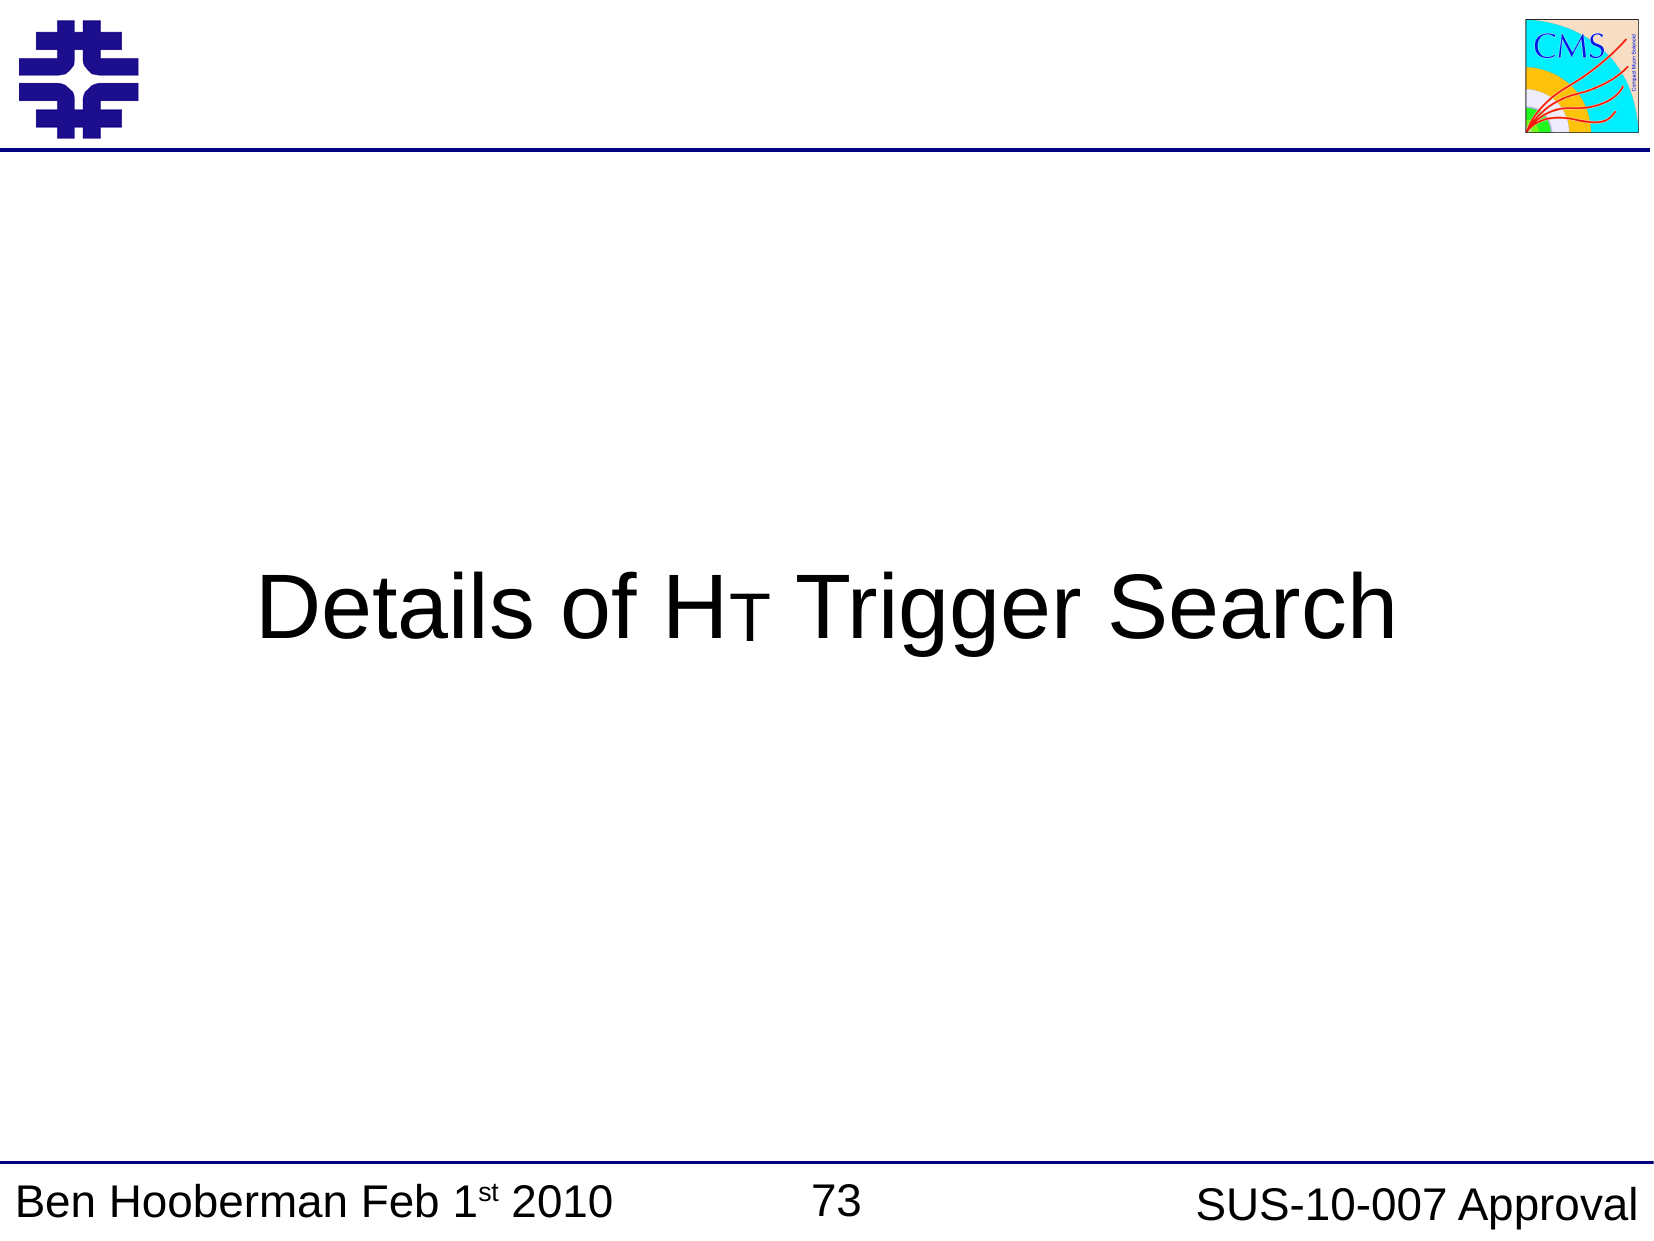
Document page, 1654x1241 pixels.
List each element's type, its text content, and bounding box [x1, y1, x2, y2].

title Details of HT Trigger Search [0, 538, 1654, 675]
picture [19, 19, 139, 139]
picture [1525, 19, 1639, 133]
